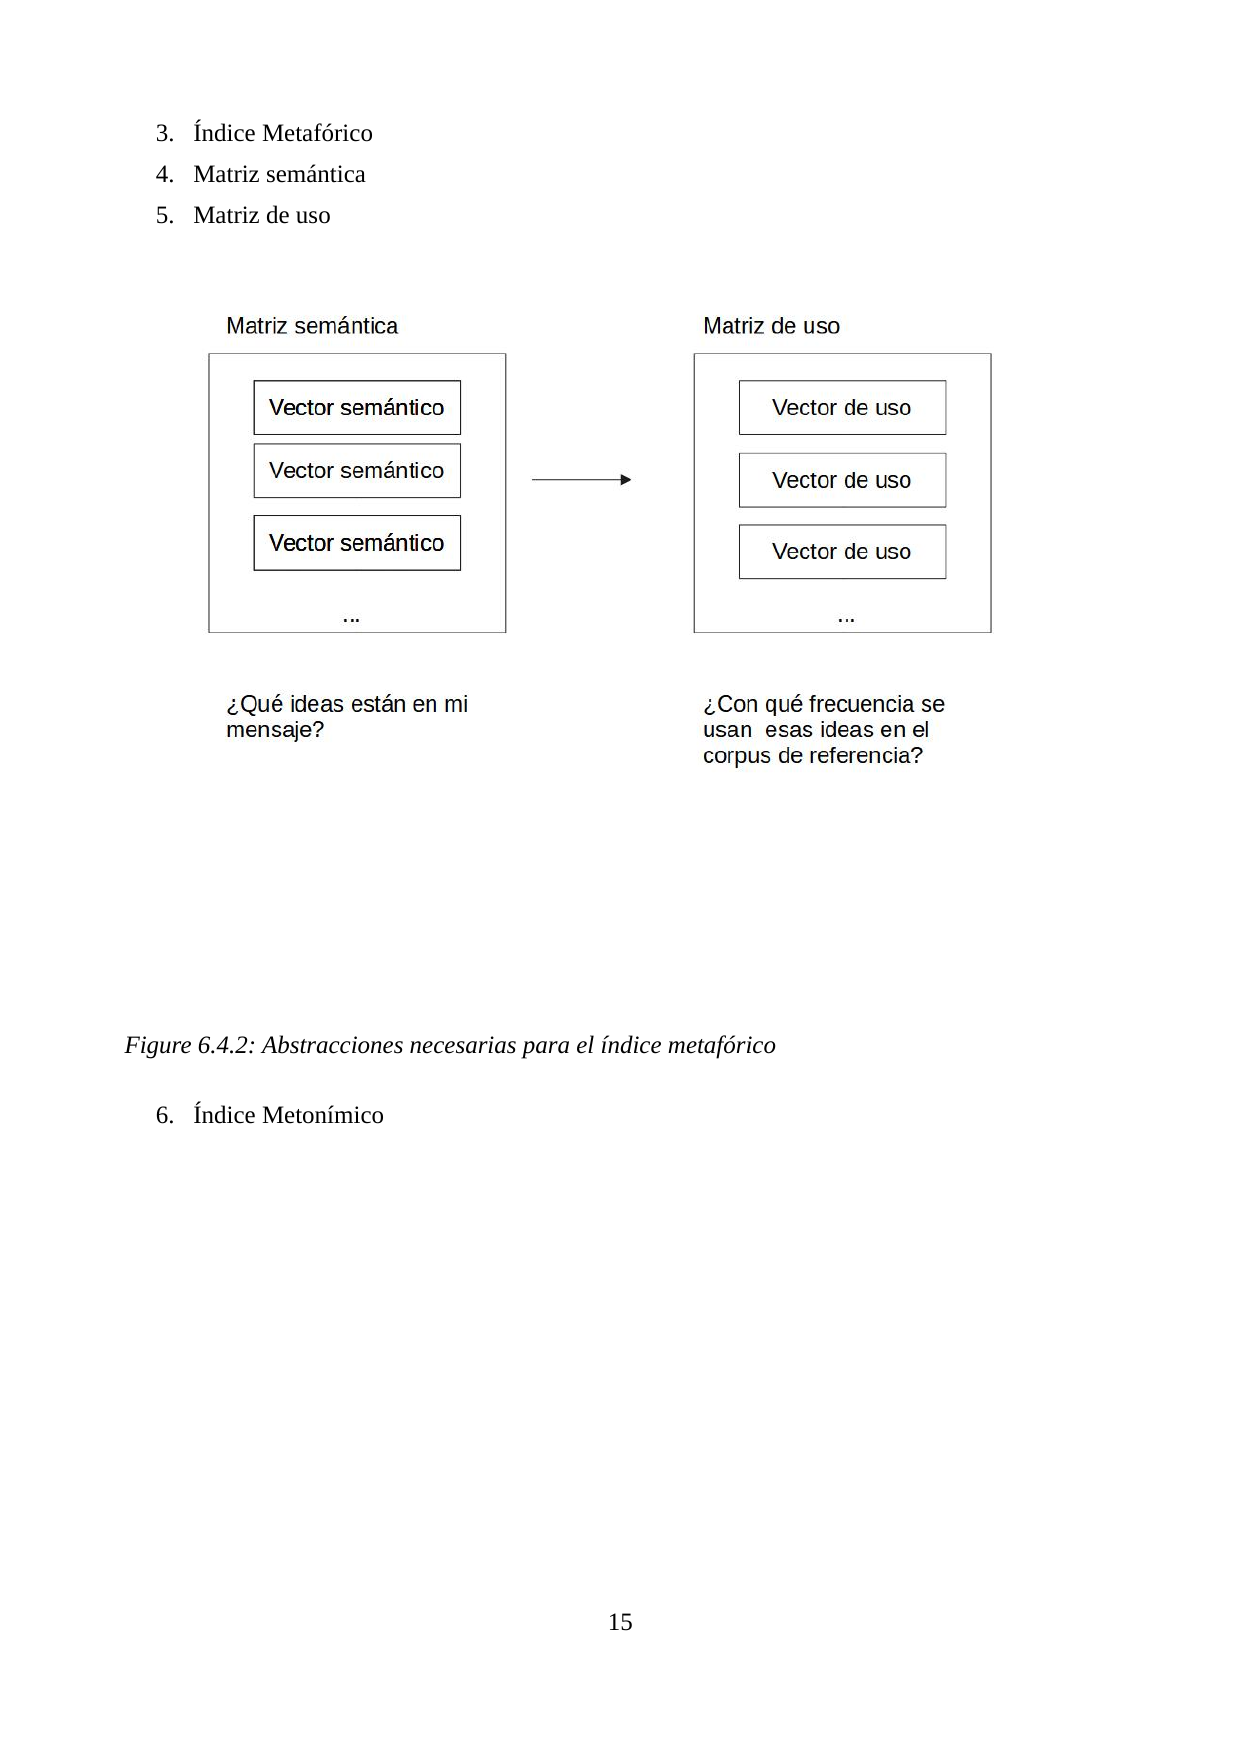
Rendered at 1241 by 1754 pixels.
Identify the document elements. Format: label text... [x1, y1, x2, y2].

list Índice Metafórico [156, 118, 1122, 147]
list Matriz semántica [156, 159, 1122, 188]
list Índice Metonímico [156, 1100, 1122, 1129]
list Matriz de uso [156, 201, 1122, 229]
list Figure 6.4.2: Abstracciones necesarias para el índice metafórico [118, 1031, 1122, 1059]
